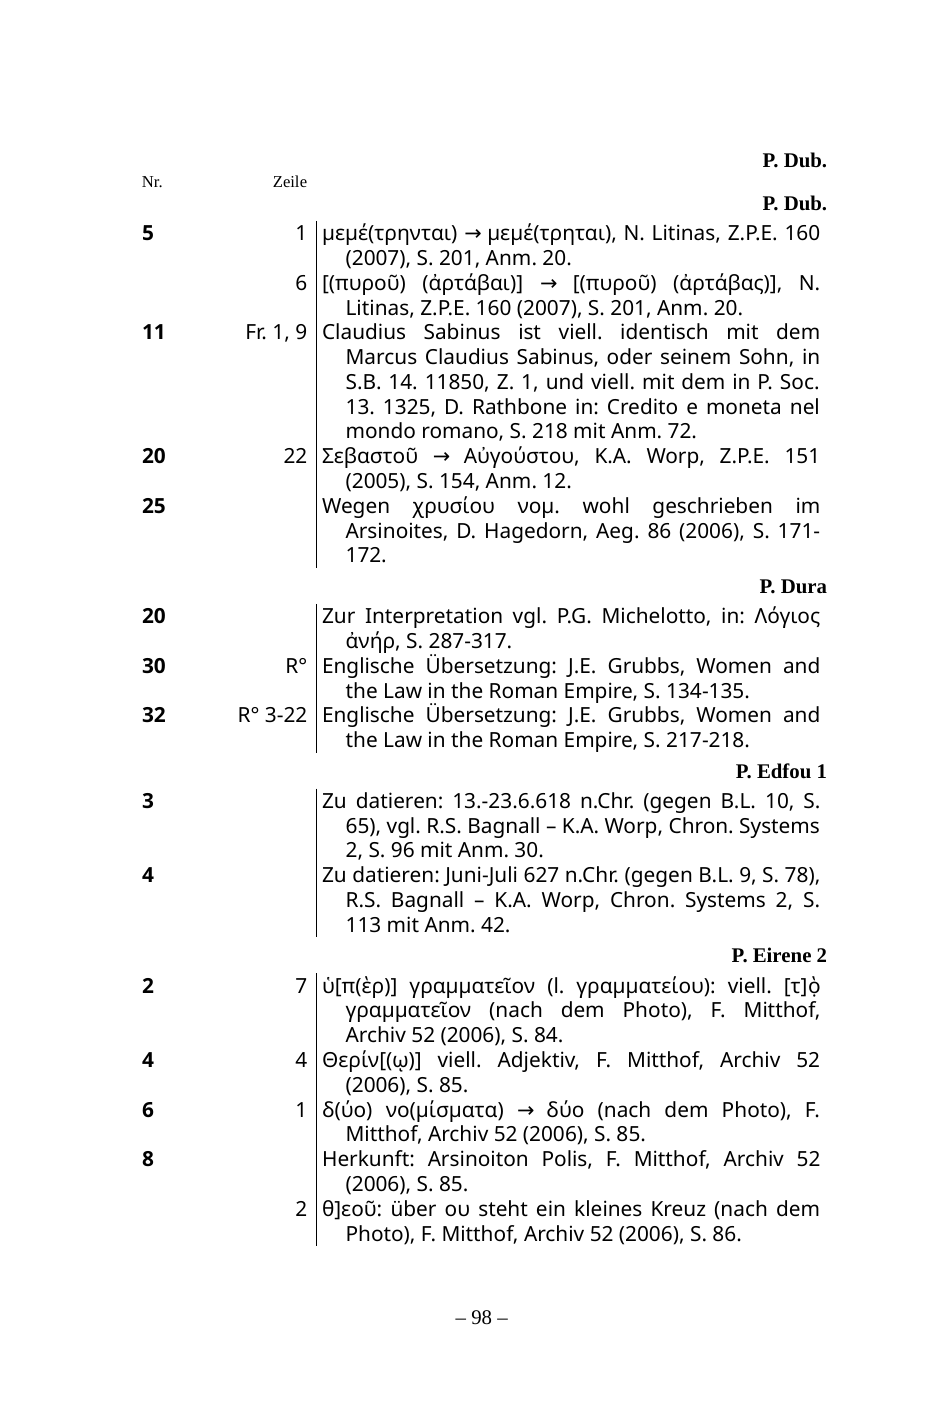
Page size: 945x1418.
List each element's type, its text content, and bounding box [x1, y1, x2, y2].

table_cell 30 [136, 654, 224, 703]
table_header 3 [136, 789, 316, 863]
subtitle P. Dub. [136, 191, 827, 215]
table_header 20 [136, 604, 316, 653]
table_cell Σεβαστοῦ → Αὐγούστου, K.A. Worp, Z.P.E. 151 (2005), S. 154, Anm. 12. [317, 444, 827, 493]
table_cell Claudius Sabinus ist viell. identisch mit dem Marcus Claudius Sabinus, oder seinem Sohn, in S.B. 14. 11850, Z. 1, und viell. mit dem in P. Soc. 13. 1325, D. Rathbone in: Credito e moneta nel mondo romano, S. 218 mit Anm. 72. [317, 320, 827, 444]
table_cell 4 [136, 863, 316, 937]
table_header Zur Interpretation vgl. P.G. Michelotto, in: Λόγιος ἀνήρ, S. 287-317. [317, 604, 827, 653]
table_cell 20 [136, 444, 224, 493]
table_cell θ]εοῦ: über ου steht ein kleines Kreuz (nach dem Photo), F. Mitthof, Archiv 52 (2006), S. 86. [317, 1196, 827, 1246]
table_cell 4 [224, 1048, 316, 1097]
subtitle P. Dura [136, 574, 827, 598]
table_cell 1 [224, 1097, 316, 1147]
table_header μεμέ(τρηνται) → μεμέ(τρηται), N. Litinas, Z.P.E. 160 (2007), S. 201, Anm. 20. [317, 221, 827, 270]
table_header 1 [224, 221, 316, 270]
table_cell Θερίν[(ῳ)] viell. Adjektiv, F. Mitthof, Archiv 52 (2006), S. 85. [317, 1048, 827, 1097]
table_cell [136, 270, 224, 320]
table_cell 32 [136, 703, 224, 753]
table_cell Herkunft: Arsinoiton Polis, F. Mitthof, Archiv 52 (2006), S. 85. [317, 1147, 827, 1196]
table_cell [(πυροῦ) (ἀρτάβαι)] → [(πυροῦ) (ἀρτάβας)], N. Litinas, Z.P.E. 160 (2007), S. 201, Anm. 20. [317, 270, 827, 320]
table_cell 11 [136, 320, 224, 444]
table_cell 2 [224, 1196, 316, 1246]
table_cell 6 [136, 1097, 224, 1147]
table_cell R° [224, 654, 316, 703]
table_cell Wegen χρυσίου νομ. wohl geschrieben im Arsinoites, D. Hagedorn, Aeg. 86 (2006), S. 171-172. [317, 494, 827, 568]
table_cell Englische Übersetzung: J.E. Grubbs, Women and the Law in the Roman Empire, S. 217-218. [317, 703, 827, 753]
subtitle P. Eirene 2 [136, 943, 827, 967]
table_cell R° 3-22 [224, 703, 316, 753]
subtitle P. Edfou 1 [136, 758, 827, 783]
table_cell 25 [136, 494, 316, 568]
table_cell 8 [136, 1147, 316, 1196]
table_header ὑ[π(ὲρ)] γραμματεῖον (l. γραμματείου): viell. [τ]ὸ̣ γραμματεῖον (nach dem Photo), F. Mitthof, Archiv 52 (2006), S. 84. [317, 973, 827, 1048]
table_header 7 [224, 973, 316, 1048]
table_cell 6 [224, 270, 316, 320]
table_cell Fr. 1, 9 [224, 320, 316, 444]
table_cell δ(ύο) νο(μίσματα) → δύο (nach dem Photo), F. Mitthof, Archiv 52 (2006), S. 85. [317, 1097, 827, 1147]
table_header Zu datieren: 13.-23.6.618 n.Chr. (gegen B.L. 10, S. 65), vgl. R.S. Bagnall – K.A. Worp, Chron. Systems 2, S. 96 mit Anm. 30. [317, 789, 827, 863]
table_cell Englische Übersetzung: J.E. Grubbs, Women and the Law in the Roman Empire, S. 134-135. [317, 654, 827, 703]
table_header 2 [136, 973, 224, 1048]
table_header 5 [136, 221, 224, 270]
table_cell 4 [136, 1048, 224, 1097]
table_cell 22 [224, 444, 316, 493]
table_cell [136, 1196, 224, 1246]
table_cell Zu datieren: Juni-Juli 627 n.Chr. (gegen B.L. 9, S. 78), R.S. Bagnall – K.A. Worp, Chron. Systems 2, S. 113 mit Anm. 42. [317, 863, 827, 937]
